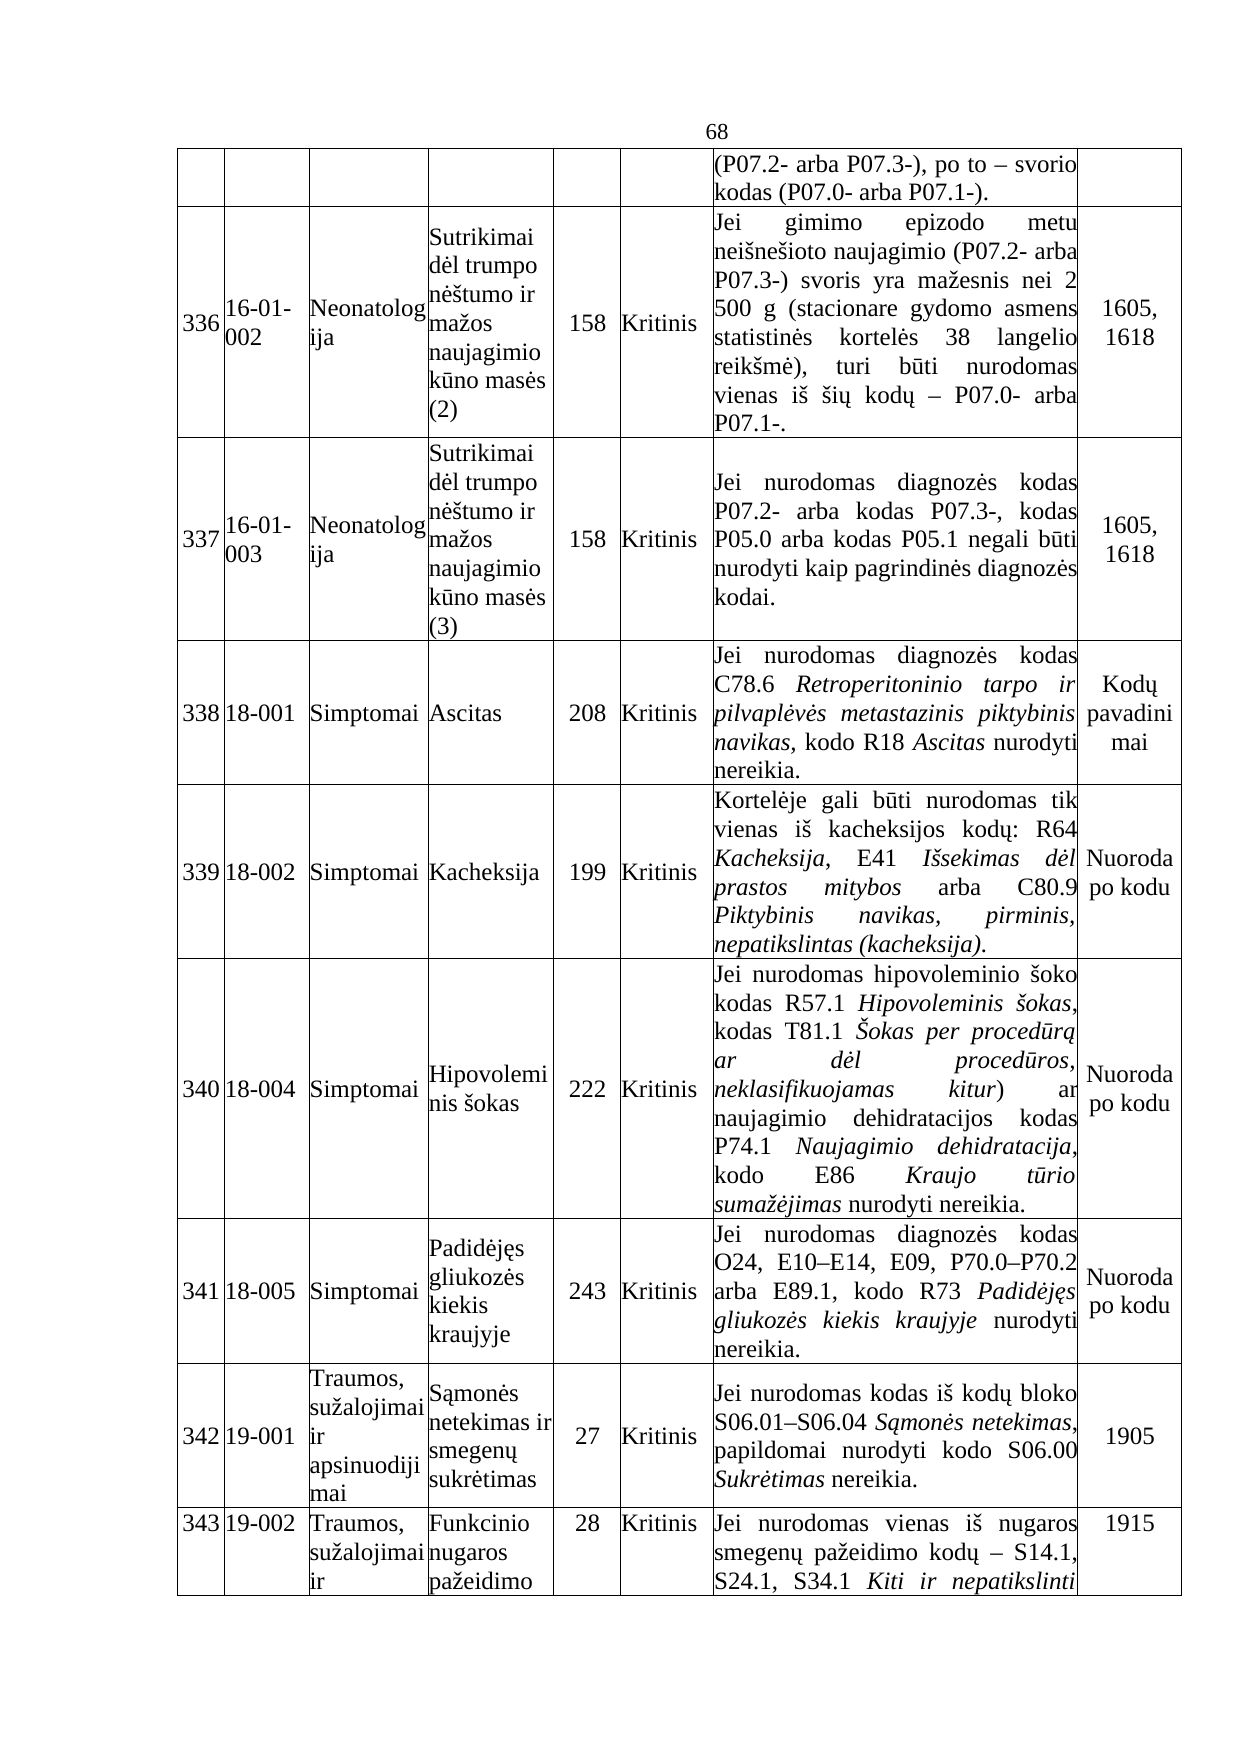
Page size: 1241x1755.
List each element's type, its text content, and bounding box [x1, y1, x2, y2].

table_cell 337 [178, 438, 224, 639]
table_cell 336 [178, 207, 224, 437]
table_cell Traumos, sužalojimai ir apsinuodijimai [310, 1364, 428, 1507]
table_cell Traumos, sužalojimai ir [310, 1508, 428, 1594]
table_cell [178, 149, 224, 206]
table_cell 1605, 1618 [1078, 207, 1181, 437]
table_cell [429, 149, 553, 206]
table_cell [554, 149, 620, 206]
table_cell 208 [554, 641, 620, 784]
table_cell 199 [554, 785, 620, 958]
table_cell 19-001 [225, 1364, 309, 1507]
table_cell (P07.2- arba P07.3-), po to – svorio kodas (P07.0- arba P07.1-). [714, 149, 1077, 206]
table_cell Hipovoleminis šokas [429, 959, 553, 1218]
table_cell 342 [178, 1364, 224, 1507]
table_cell Kritinis [621, 1508, 713, 1594]
table_cell 1915 [1078, 1508, 1181, 1594]
table_cell Neonatologija [310, 438, 428, 639]
table_cell Simptomai [310, 641, 428, 784]
table_cell 338 [178, 641, 224, 784]
table_cell 27 [554, 1364, 620, 1507]
table_cell 340 [178, 959, 224, 1218]
table_cell 222 [554, 959, 620, 1218]
table_cell 16-01-002 [225, 207, 309, 437]
table_cell 18-004 [225, 959, 309, 1218]
table_cell Jei gimimo epizodo metu neišnešioto naujagimio (P07.2- arba P07.3-) svoris yra mažesnis nei 2 500 g (stacionare gydomo asmens statistinės kortelės 38 langelio reikšmė), turi būti nurodomas vienas iš šių kodų – P07.0- arba P07.1-. [714, 207, 1077, 437]
table_cell Nuoroda po kodu [1078, 959, 1181, 1218]
table_cell Kritinis [621, 1219, 713, 1362]
table_cell 16-01-003 [225, 438, 309, 639]
table_cell Funkcinio nugaros pažeidimo [429, 1508, 553, 1594]
table_cell 18-005 [225, 1219, 309, 1362]
table_cell Jei nurodomas hipovoleminio šoko kodas R57.1 Hipovoleminis šokas, kodas T81.1 Šokas per procedūrą ar dėl procedūros, neklasifikuojamas kitur) ar naujagimio dehidratacijos kodas P74.1 Naujagimio dehidratacija, kodo E86 Kraujo tūrio sumažėjimas nurodyti nereikia. [714, 959, 1077, 1218]
table_cell Jei nurodomas diagnozės kodas C78.6 Retroperitoninio tarpo ir pilvaplėvės metastazinis piktybinis navikas, kodo R18 Ascitas nurodyti nereikia. [714, 641, 1077, 784]
table_cell Nuoroda po kodu [1078, 785, 1181, 958]
table_cell Nuoroda po kodu [1078, 1219, 1181, 1362]
table_cell Sutrikimai dėl trumpo nėštumo ir mažos naujagimio kūno masės (3) [429, 438, 553, 639]
table_cell 343 [178, 1508, 224, 1594]
table_cell Kritinis [621, 785, 713, 958]
table_cell 341 [178, 1219, 224, 1362]
table_cell 1905 [1078, 1364, 1181, 1507]
table_cell Neonatologija [310, 207, 428, 437]
table_cell 339 [178, 785, 224, 958]
table_cell Kortelėje gali būti nurodomas tik vienas iš kacheksijos kodų: R64 Kacheksija, E41 Išsekimas dėl prastos mitybos arba C80.9 Piktybinis navikas, pirminis, nepatikslintas (kacheksija). [714, 785, 1077, 958]
table_cell Kritinis [621, 438, 713, 639]
table_cell [310, 149, 428, 206]
table_cell Simptomai [310, 959, 428, 1218]
table_cell 19-002 [225, 1508, 309, 1594]
table_cell 18-001 [225, 641, 309, 784]
table_cell Jei nurodomas diagnozės kodas O24, E10–E14, E09, P70.0–P70.2 arba E89.1, kodo R73 Padidėjęs gliukozės kiekis kraujyje nurodyti nereikia. [714, 1219, 1077, 1362]
table_cell 243 [554, 1219, 620, 1362]
table_cell [621, 149, 713, 206]
table_cell Sutrikimai dėl trumpo nėštumo ir mažos naujagimio kūno masės (2) [429, 207, 553, 437]
table_cell 28 [554, 1508, 620, 1594]
table_cell [1078, 149, 1181, 206]
table_cell 158 [554, 207, 620, 437]
table_cell Kritinis [621, 959, 713, 1218]
table_cell Kritinis [621, 641, 713, 784]
table_cell Kritinis [621, 1364, 713, 1507]
table_cell 18-002 [225, 785, 309, 958]
table_cell Kacheksija [429, 785, 553, 958]
table_cell Jei nurodomas diagnozės kodas P07.2- arba kodas P07.3-, kodas P05.0 arba kodas P05.1 negali būti nurodyti kaip pagrindinės diagnozės kodai. [714, 438, 1077, 639]
table_cell Padidėjęs gliukozės kiekis kraujyje [429, 1219, 553, 1362]
table_cell Kodų pavadinimai [1078, 641, 1181, 784]
table_cell 1605, 1618 [1078, 438, 1181, 639]
table_cell Ascitas [429, 641, 553, 784]
table_cell 158 [554, 438, 620, 639]
table_cell Kritinis [621, 207, 713, 437]
table_cell Simptomai [310, 1219, 428, 1362]
table_cell Simptomai [310, 785, 428, 958]
table_cell Sąmonės netekimas ir smegenų sukrėtimas [429, 1364, 553, 1507]
table_cell Jei nurodomas kodas iš kodų bloko S06.01–S06.04 Sąmonės netekimas, papildomai nurodyti kodo S06.00 Sukrėtimas nereikia. [714, 1364, 1077, 1507]
table_cell [225, 149, 309, 206]
table_cell Jei nurodomas vienas iš nugaros smegenų pažeidimo kodų – S14.1, S24.1, S34.1 Kiti ir nepatikslinti [714, 1508, 1077, 1594]
